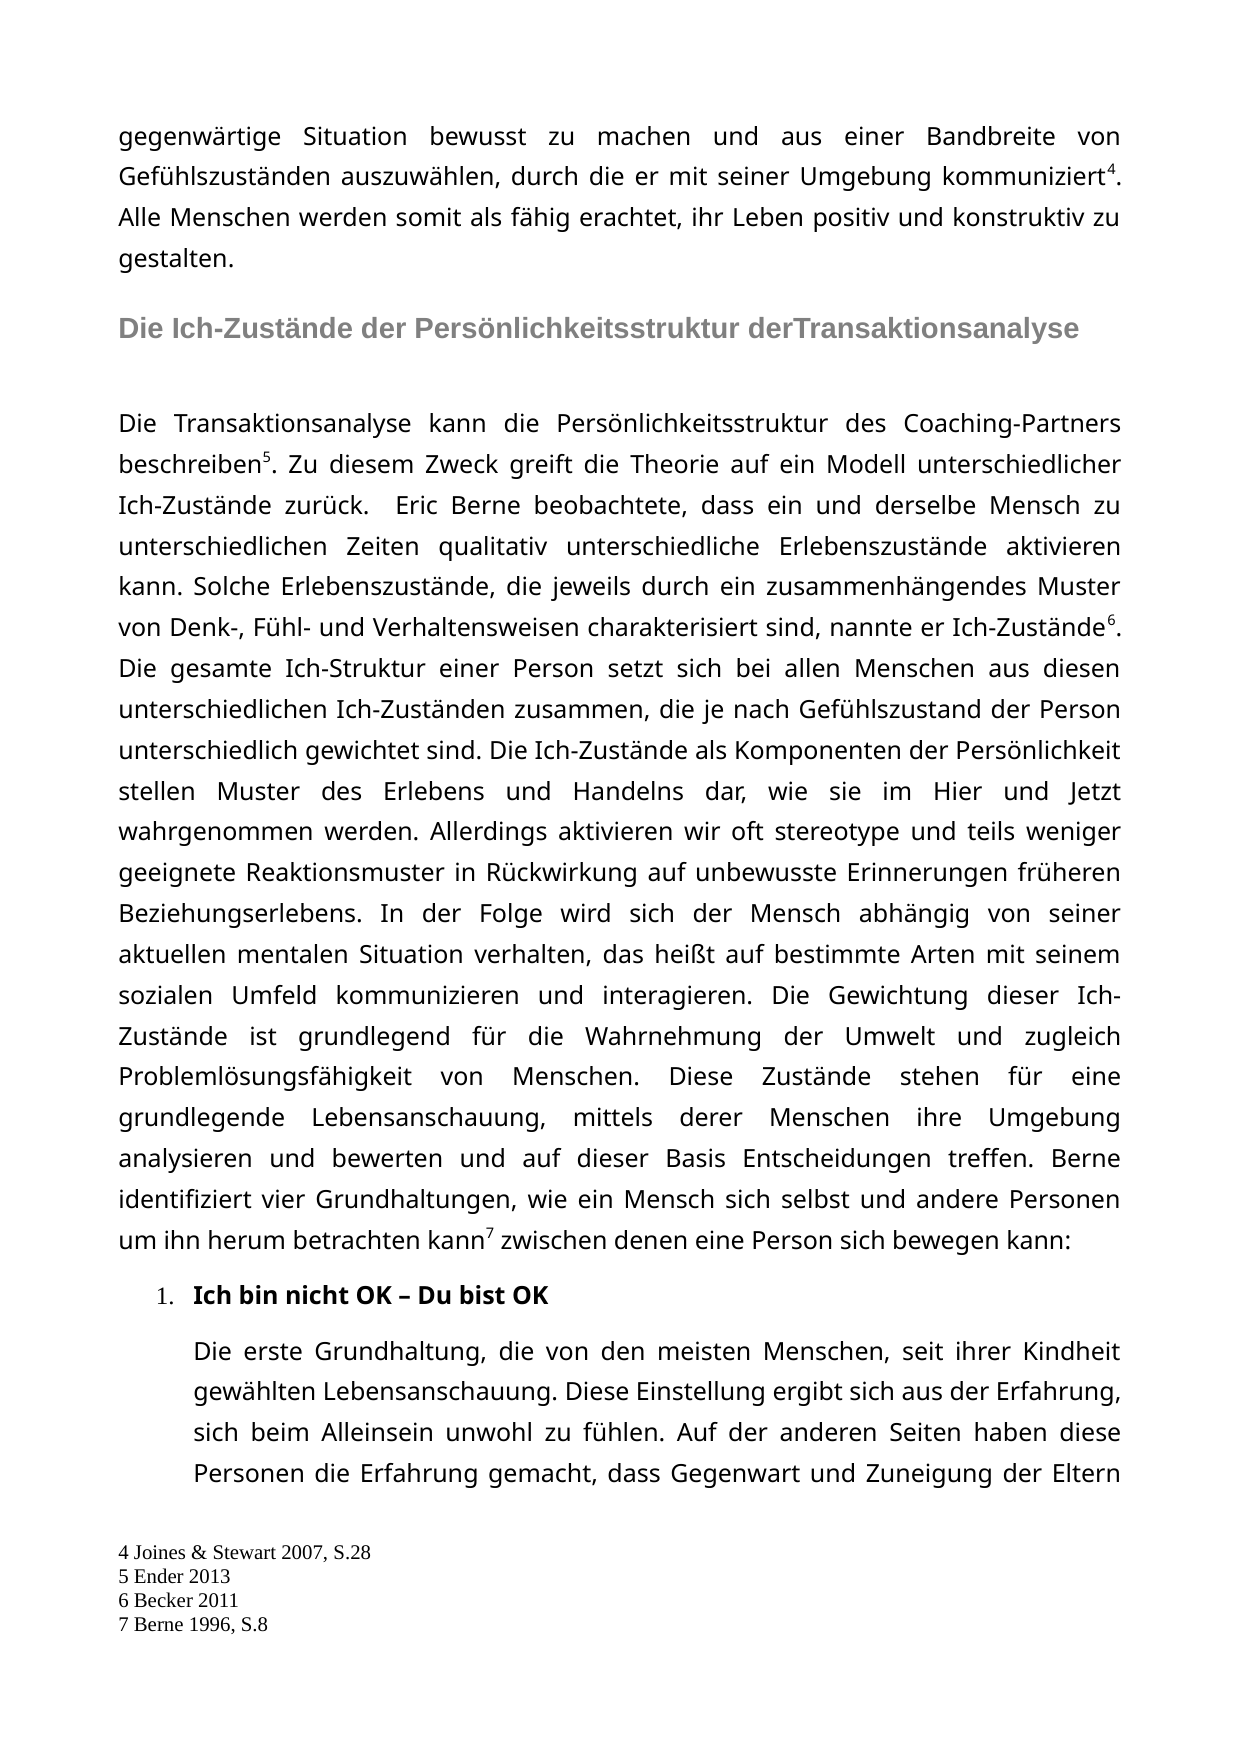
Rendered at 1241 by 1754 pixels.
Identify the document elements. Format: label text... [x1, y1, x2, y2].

text Berne 1996, S.8 [118, 1612, 1122, 1636]
subtitle Die Ich-Zustände der Persönlichkeitsstruktur derTransaktionsanalyse [118, 311, 1122, 344]
list Ich bin nicht OK – Du bist OK [156, 1278, 1122, 1312]
text Becker 2011 [118, 1588, 1122, 1612]
text Joines & Stewart 2007, S.28 [118, 1539, 1122, 1564]
text Die Transaktionsanalyse kann die Persönlichkeitsstruktur des Coaching-Partners beschreiben. Zu diesem Zweck greift die Theorie auf ein Modell unterschiedlicher Ich-Zustände zurück. Eric Berne beobachtete, dass ein und derselbe Mensch zu unterschiedlichen Zeiten qualitativ unterschiedliche Erlebenszustände aktivieren kann. Solche Erlebenszustände, die jeweils durch ein zusammenhängendes Muster von Denk-, Fühl- und Verhaltensweisen charakterisiert sind, nannte er Ich-Zustände. Die gesamte Ich-Struktur einer Person setzt sich bei allen Menschen aus diesen unterschiedlichen Ich-Zuständen zusammen, die je nach Gefühlszustand der Person unterschiedlich gewichtet sind. Die Ich-Zustände als Komponenten der Persönlichkeit stellen Muster des Erlebens und Handelns dar, wie sie im Hier und Jetzt wahrgenommen werden. Allerdings aktivieren wir oft stereotype und teils weniger geeignete Reaktionsmuster in Rückwirkung auf unbewusste Erinnerungen früheren Beziehungserlebens. In der Folge wird sich der Mensch abhängig von seiner aktuellen mentalen Situation verhalten, das heißt auf bestimmte Arten mit seinem sozialen Umfeld kommunizieren und interagieren. Die Gewichtung dieser Ich-Zustände ist grundlegend für die Wahrnehmung der Umwelt und zugleich Problemlösungsfähigkeit von Menschen. Diese Zustände stehen für eine grundlegende Lebensanschauung, mittels derer Menschen ihre Umgebung analysieren und bewerten und auf dieser Basis Entscheidungen treffen. Berne identifiziert vier Grundhaltungen, wie ein Mensch sich selbst und andere Personen um ihn herum betrachten kann zwischen denen eine Person sich bewegen kann: [118, 406, 1122, 1256]
text Ender 2013 [118, 1564, 1122, 1588]
text gegenwärtige Situation bewusst zu machen und aus einer Bandbreite von Gefühlszuständen auszuwählen, durch die er mit seiner Umgebung kommuniziert. Alle Menschen werden somit als fähig erachtet, ihr Leben positiv und konstruktiv zu gestalten. [118, 118, 1122, 275]
list Die erste Grundhaltung, die von den meisten Menschen, seit ihrer Kindheit gewählten Lebensanschauung. Diese Einstellung ergibt sich aus der Erfahrung, sich beim Alleinsein unwohl zu fühlen. Auf der anderen Seiten haben diese Personen die Erfahrung gemacht, dass Gegenwart und Zuneigung der Eltern [156, 1333, 1122, 1490]
